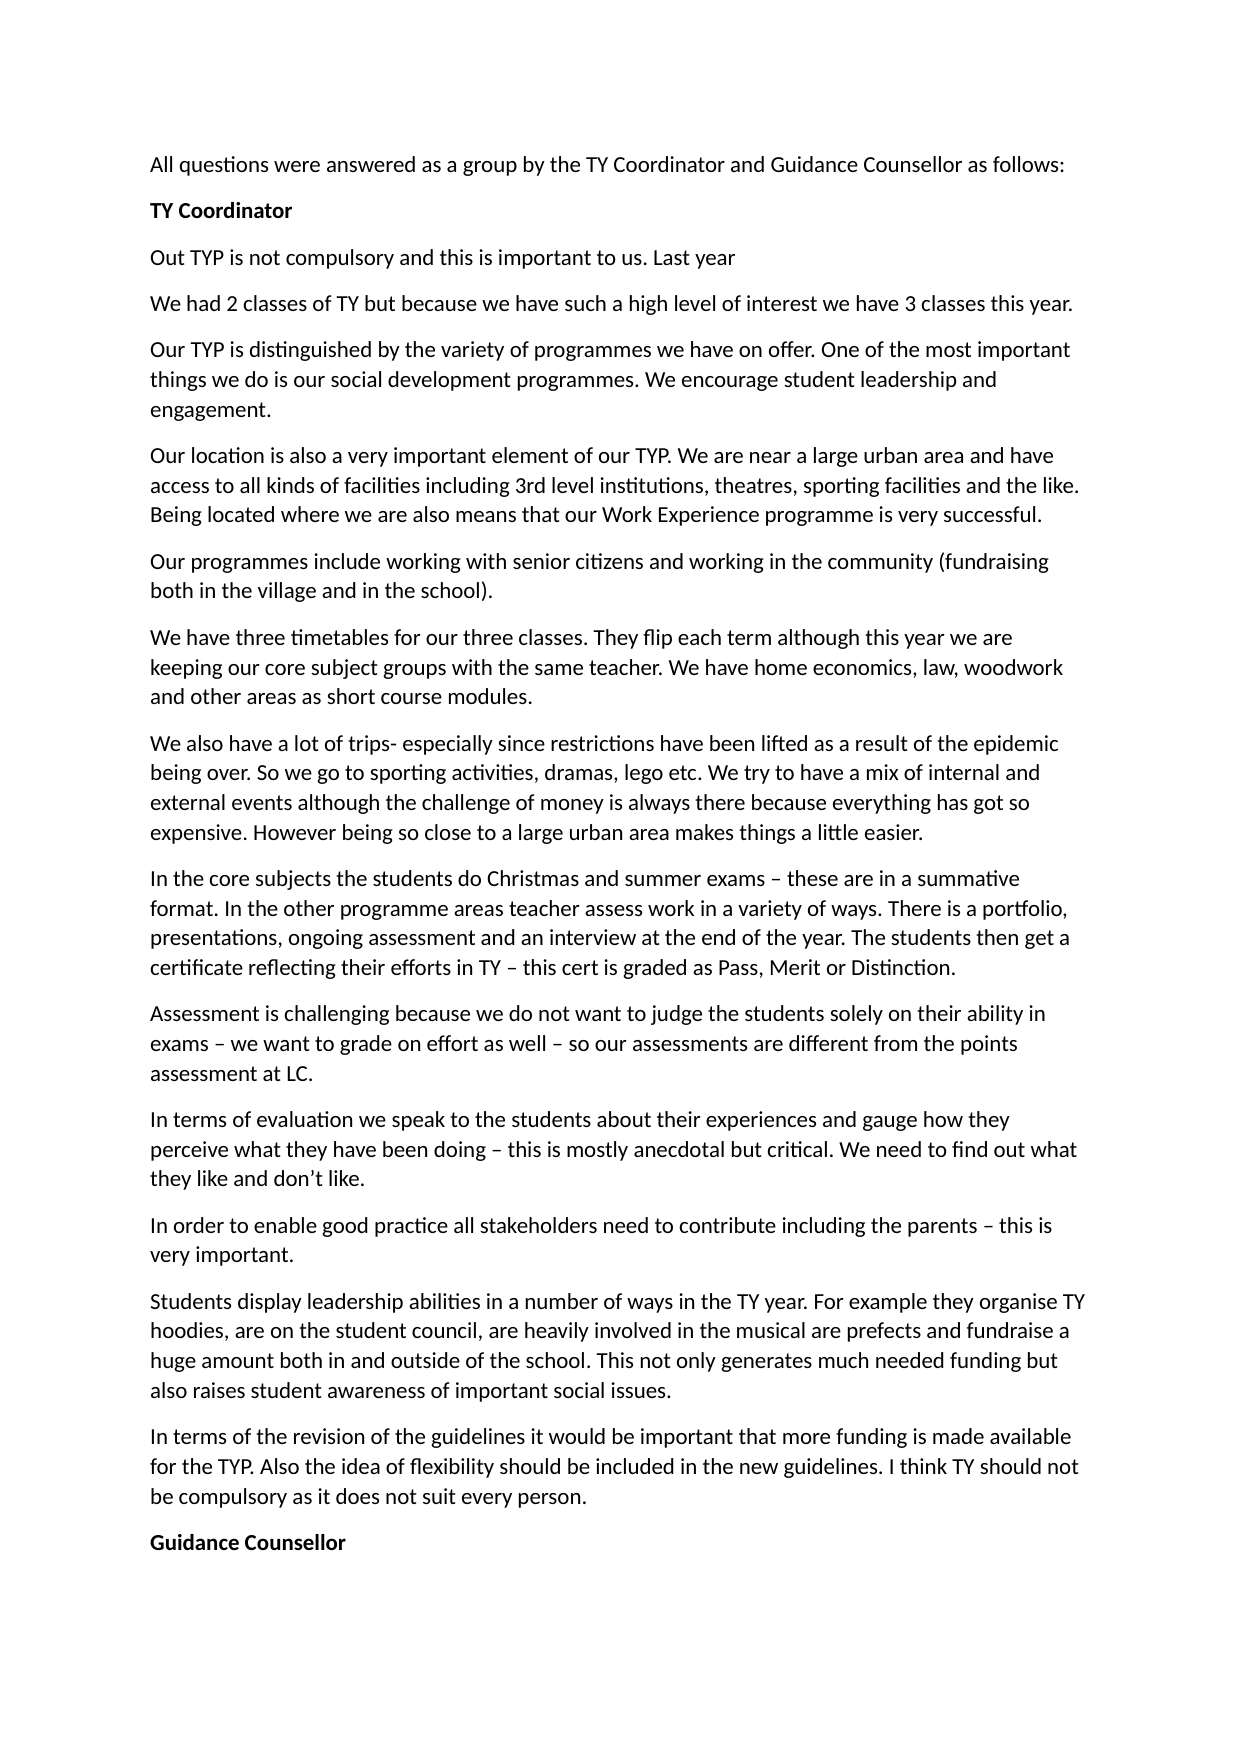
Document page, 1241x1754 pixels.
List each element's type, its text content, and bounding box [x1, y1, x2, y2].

text All questions were answered as a group by the TY Coordinator and Guidance Counsellor as follows: [150, 150, 1090, 178]
text In terms of the revision of the guidelines it would be important that more funding is made available for the TYP. Also the idea of flexibility should be included in the new guidelines. I think TY should not be compulsory as it does not suit every person. [150, 1422, 1090, 1510]
text In terms of evaluation we speak to the students about their experiences and gauge how they perceive what they have been doing – this is mostly anecdotal but critical. We need to find out what they like and don’t like. [150, 1105, 1090, 1193]
text We have three timetables for our three classes. They flip each term although this year we are keeping our core subject groups with the same teacher. We have home economics, law, woodwork and other areas as short course modules. [150, 623, 1090, 710]
text Assessment is challenging because we do not want to judge the students solely on their ability in exams – we want to grade on effort as well – so our assessments are different from the points assessment at LC. [150, 999, 1090, 1087]
text In the core subjects the students do Christmas and summer exams – these are in a summative format. In the other programme areas teacher assess work in a variety of ways. There is a portfolio, presentations, ongoing assessment and an interview at the end of the year. The students then get a certificate reflecting their efforts in TY – this cert is graded as Pass, Merit or Distinction. [150, 864, 1090, 981]
text Our TYP is distinguished by the variety of programmes we have on offer. One of the most important things we do is our social development programmes. We encourage student leadership and engagement. [150, 335, 1090, 423]
text Our programmes include working with senior citizens and working in the community (fundraising both in the village and in the school). [150, 547, 1090, 604]
text TY Coordinator [150, 196, 1090, 224]
text We also have a lot of trips- especially since restrictions have been lifted as a result of the epidemic being over. So we go to sporting activities, dramas, lego etc. We try to have a mix of internal and external events although the challenge of money is always there because everything has got so expensive. However being so close to a large urban area makes things a little easier. [150, 729, 1090, 846]
text In order to enable good practice all stakeholders need to contribute including the parents – this is very important. [150, 1211, 1090, 1269]
text Out TYP is not compulsory and this is important to us. Last year [150, 243, 1090, 271]
text Guidance Counsellor [150, 1528, 1090, 1556]
text Our location is also a very important element of our TYP. We are near a large urban area and have access to all kinds of facilities including 3rd level institutions, theatres, sporting facilities and the like. Being located where we are also means that our Work Experience programme is very successful. [150, 441, 1090, 528]
text We had 2 classes of TY but because we have such a high level of interest we have 3 classes this year. [150, 289, 1090, 317]
text Students display leadership abilities in a number of ways in the TY year. For example they organise TY hoodies, are on the student council, are heavily involved in the musical are prefects and fundraise a huge amount both in and outside of the school. This not only generates much needed funding but also raises student awareness of important social issues. [150, 1287, 1090, 1404]
